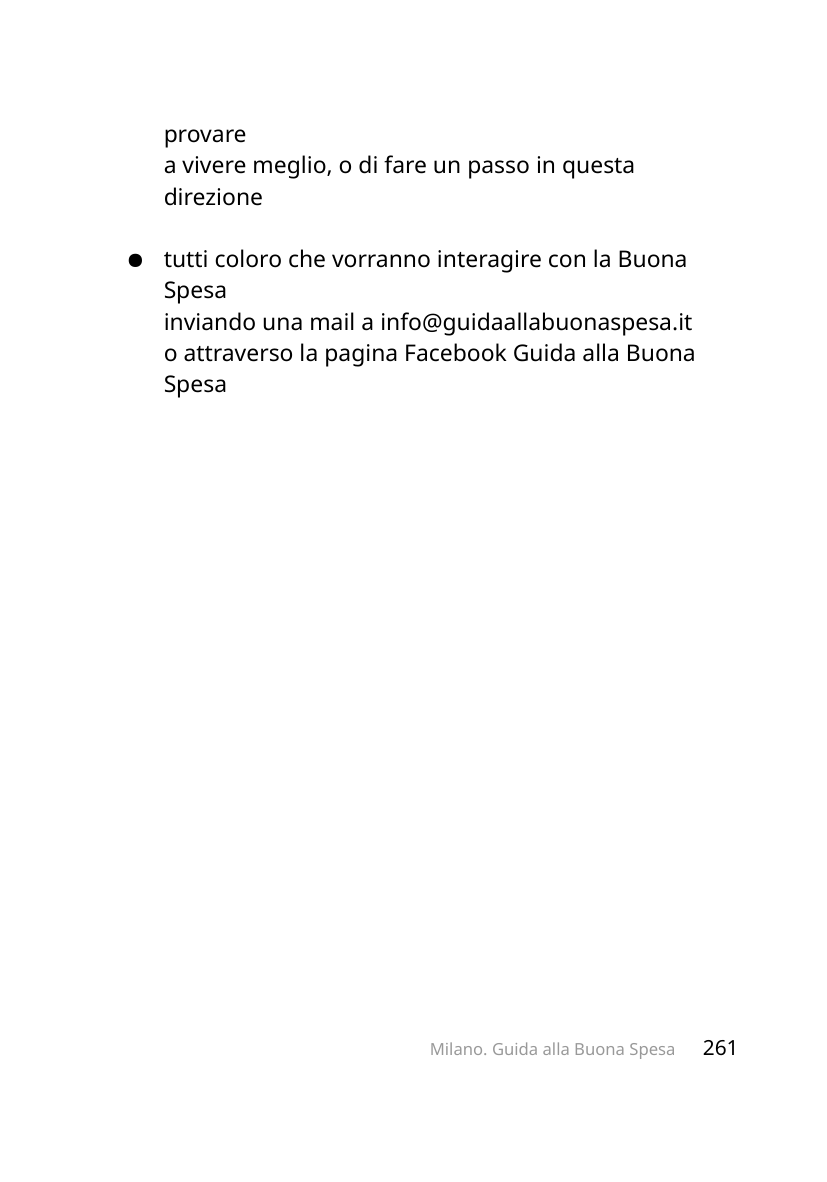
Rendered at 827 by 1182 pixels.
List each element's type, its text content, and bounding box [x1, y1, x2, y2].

list tutti coloro che vorranno interagire con la Buona Spesa [126, 243, 738, 306]
list a vivere meglio, o di fare un passo in questa direzione [126, 149, 738, 212]
list o attraverso la pagina Facebook Guida alla Buona Spesa [126, 337, 738, 399]
list provare [126, 118, 738, 149]
list inviando una mail a info@guidaallabuonaspesa.it [126, 306, 738, 337]
